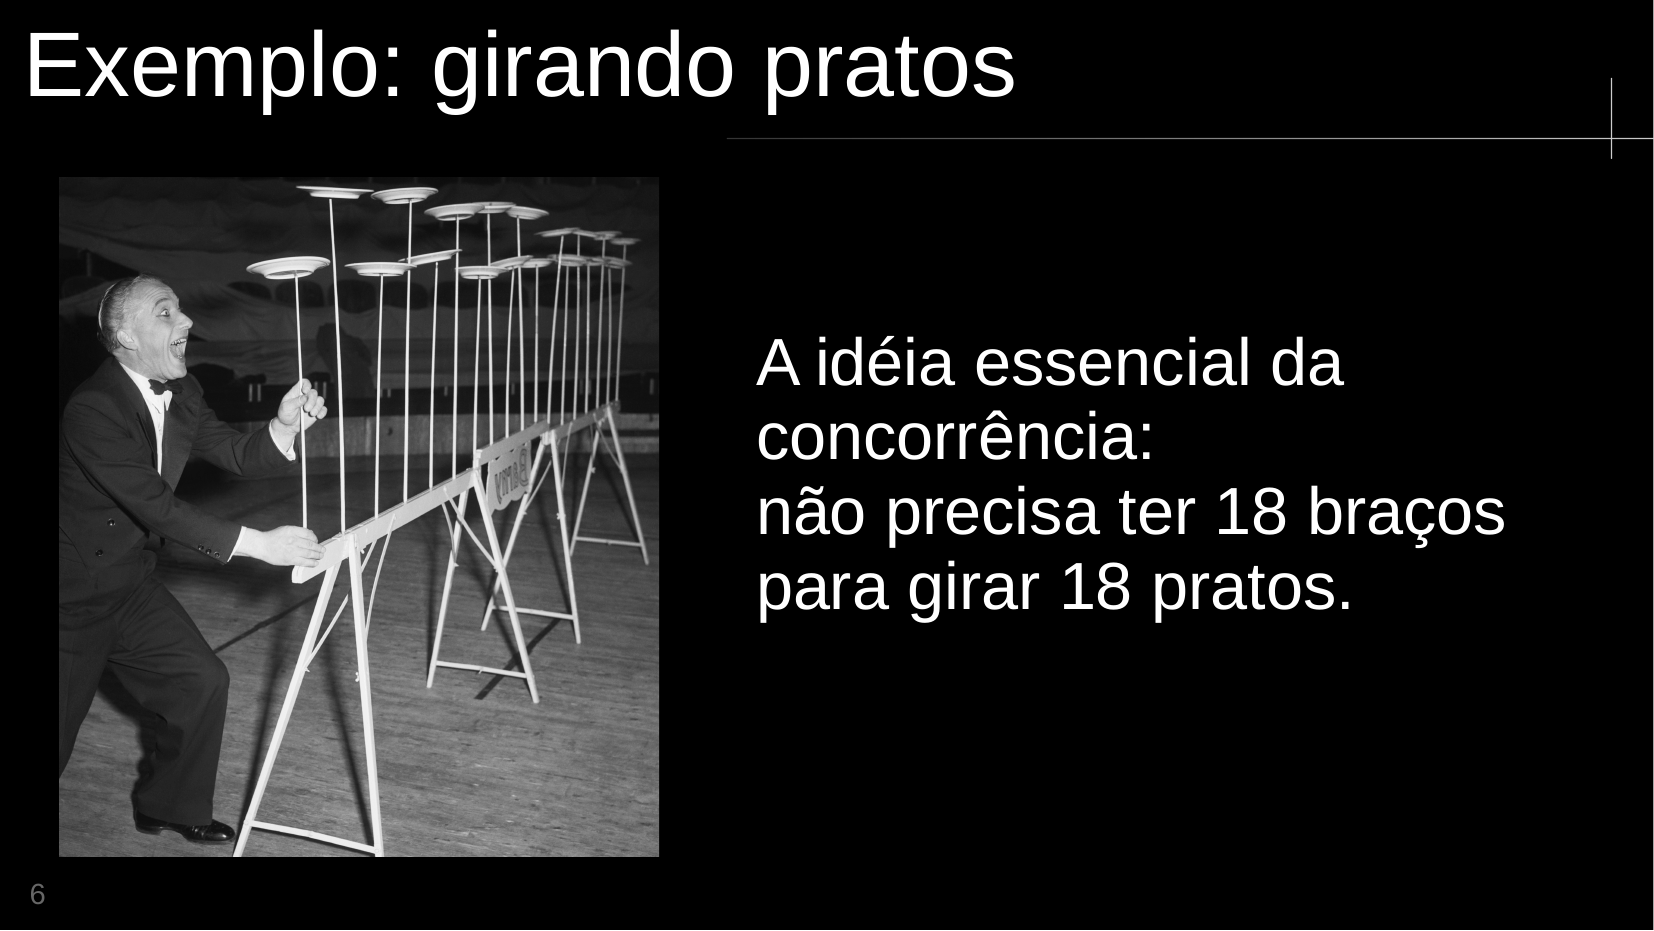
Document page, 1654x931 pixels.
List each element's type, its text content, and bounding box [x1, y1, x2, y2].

picture [59, 177, 660, 857]
title Exemplo: girando pratos [23, 11, 1589, 119]
list A idéia essencial da concorrência: não precisa ter 18 braços para girar 18 pratos. [755, 324, 1565, 650]
